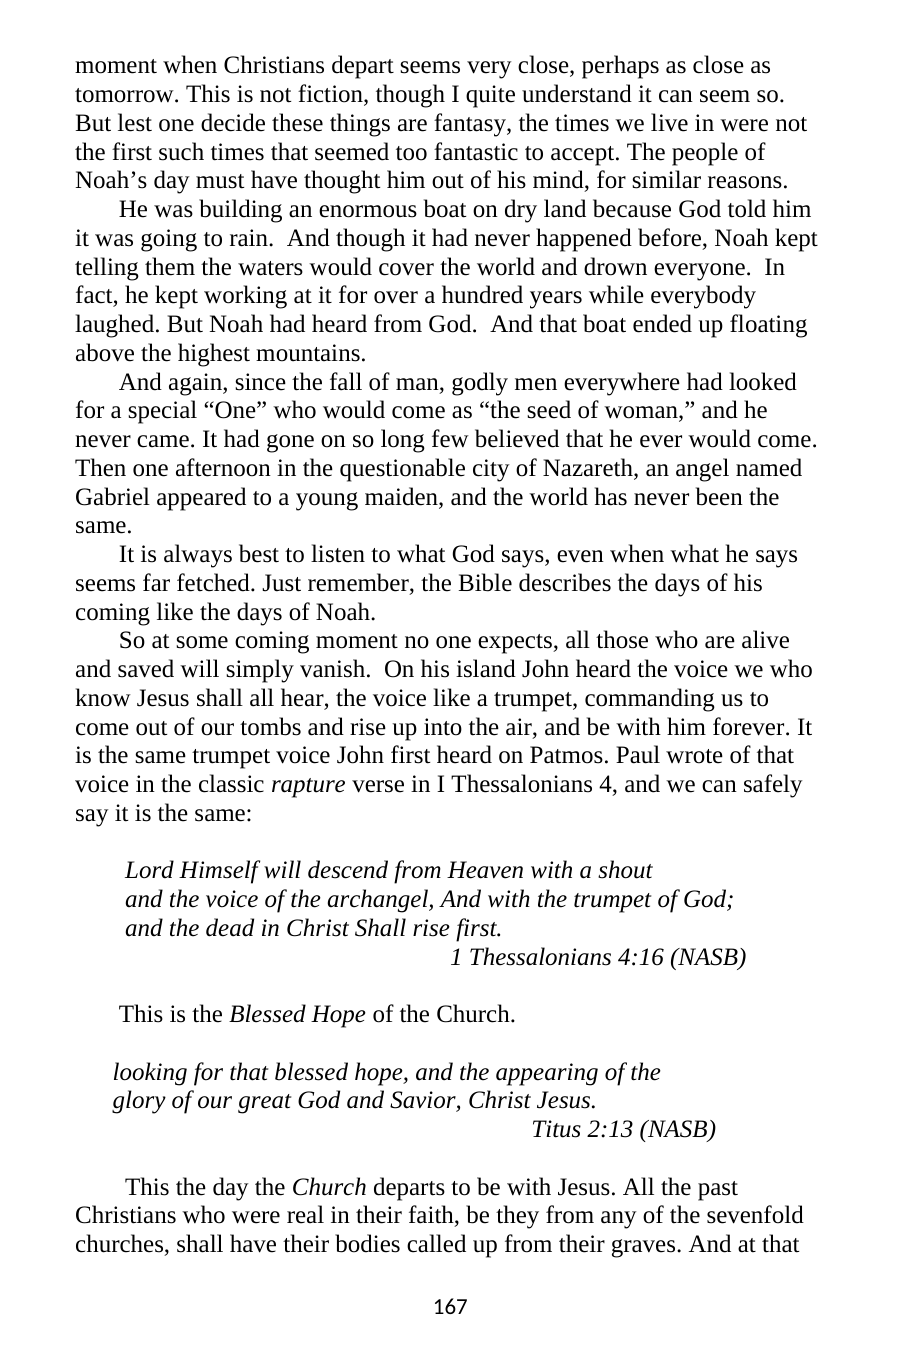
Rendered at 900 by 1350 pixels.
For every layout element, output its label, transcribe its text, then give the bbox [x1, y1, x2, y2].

text And again, since the fall of man, godly men everywhere had looked for a special “One” who would come as “the seed of woman,” and he never came. It had gone on so long few believed that he ever would come. Then one afternoon in the questionable city of Nazareth, an angel named Gabriel appeared to a young maiden, and the world has never been the same. [75, 367, 825, 539]
text 1 Thessalonians 4:16 (NASB) [75, 942, 825, 971]
text and the dead in Christ Shall rise first. [75, 913, 825, 942]
text Lord Himself will descend from Heaven with a shout [75, 856, 825, 884]
text glory of our great God and Savior, Christ Jesus. [75, 1086, 825, 1114]
text He was building an enormous boat on dry land because God told him it was going to rain. And though it had never happened before, Noah kept telling them the waters would cover the world and drown everyone. In fact, he kept working at it for over a hundred years while everybody laughed. But Noah had heard from God. And that boat ended up floating above the highest mountains. [75, 194, 825, 367]
text and the voice of the archangel, And with the trumpet of God; [75, 884, 825, 913]
text It is always best to listen to what God says, even when what he says seems far fetched. Just remember, the Bible describes the days of his coming like the days of Noah. [75, 539, 825, 626]
text This the day the Church departs to be with Jesus. All the past Christians who were real in their faith, be they from any of the sevenfold churches, shall have their bodies called up from their graves. And at that [75, 1172, 825, 1258]
text This is the Blessed Hope of the Church. [75, 999, 825, 1028]
text So at some coming moment no one expects, all those who are alive and saved will simply vanish. On his island John heard the voice we who know Jesus shall all hear, the voice like a trumpet, commanding us to come out of our tombs and rise up into the air, and be with him forever. It is the same trumpet voice John first heard on Patmos. Paul wrote of that voice in the classic rapture verse in I Thessalonians 4, and we can safely say it is the same: [75, 626, 825, 827]
text Titus 2:13 (NASB) [75, 1114, 825, 1143]
text moment when Christians depart seems very close, perhaps as close as tomorrow. This is not fiction, though I quite understand it can seem so. But lest one decide these things are fantasy, the times we live in were not the first such times that seemed too fantastic to accept. The people of Noah’s day must have thought him out of his mind, for similar reasons. [75, 51, 825, 194]
text looking for that blessed hope, and the appearing of the [75, 1057, 825, 1086]
